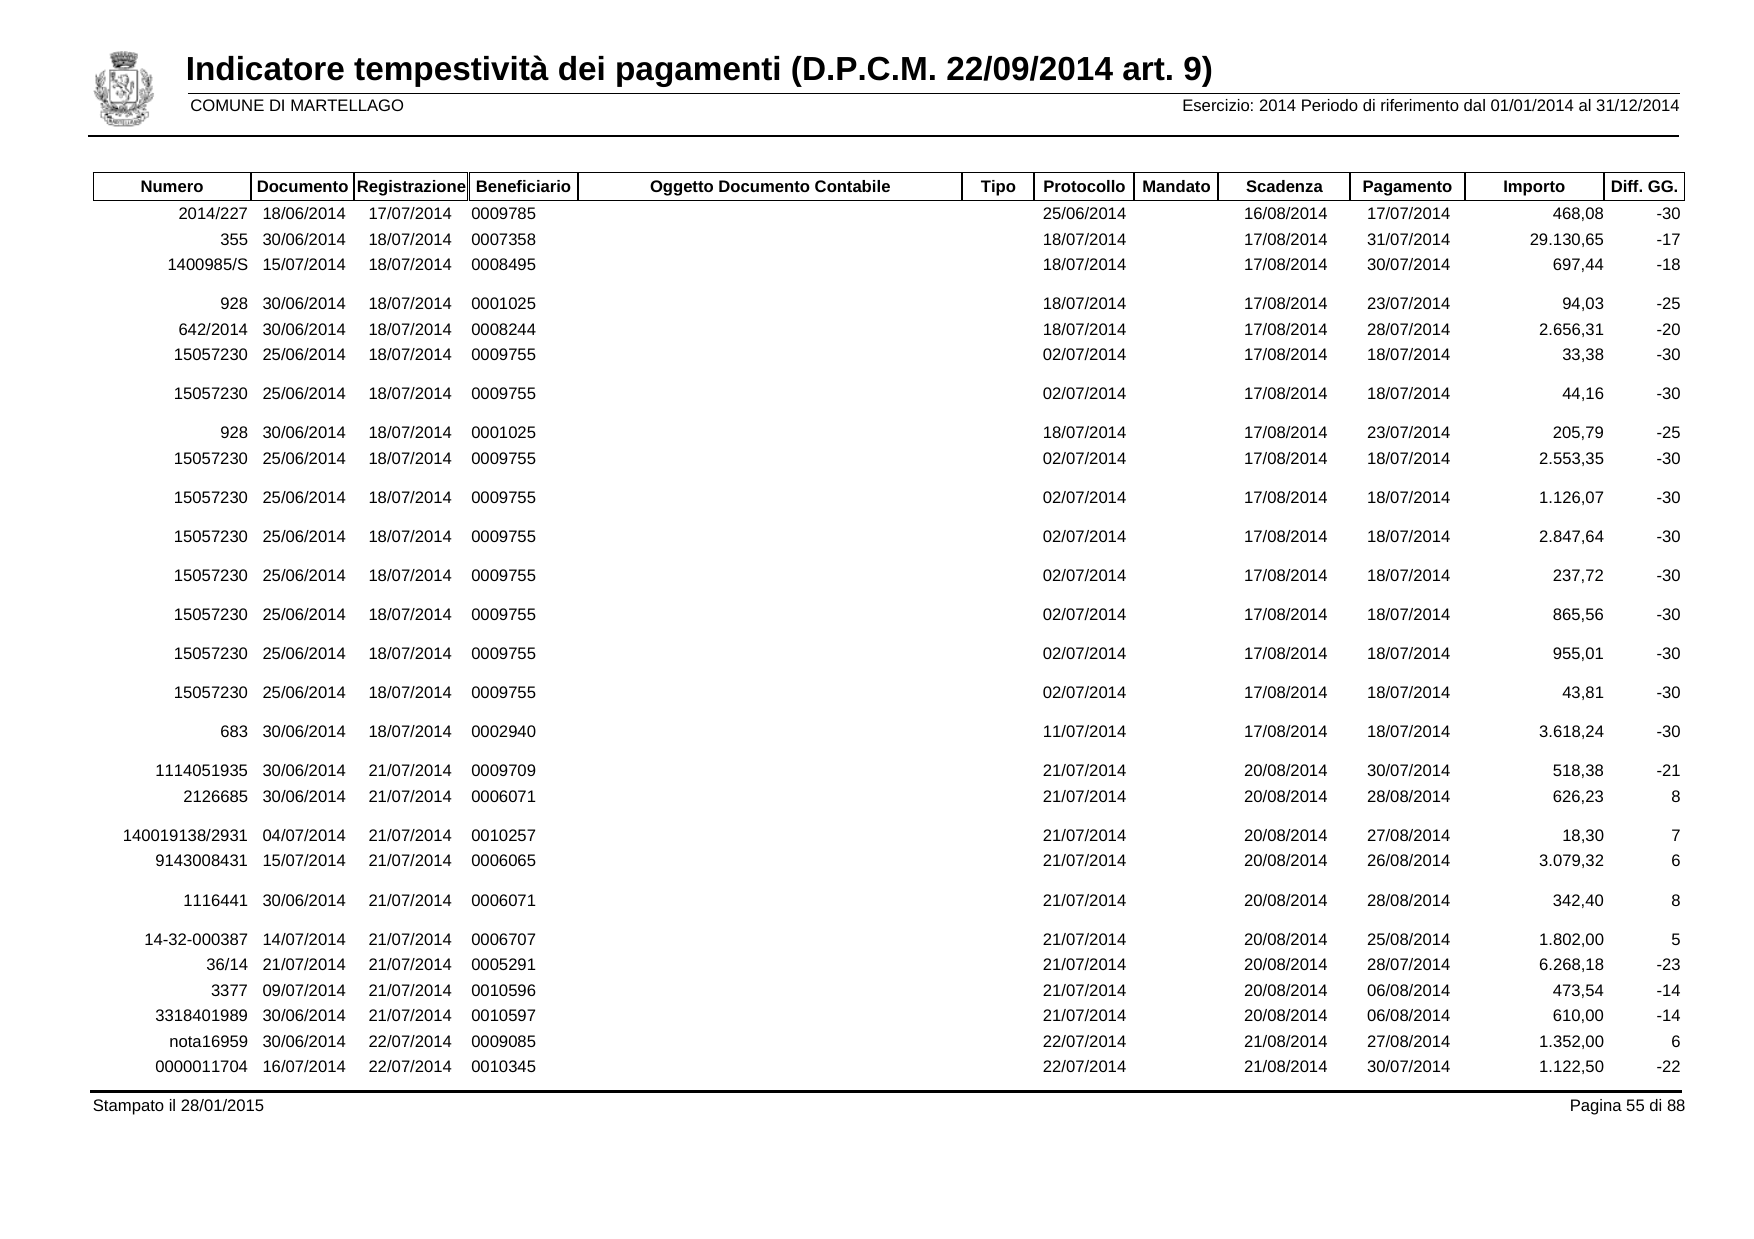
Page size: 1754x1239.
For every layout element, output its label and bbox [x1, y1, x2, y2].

picture [92, 50, 159, 129]
